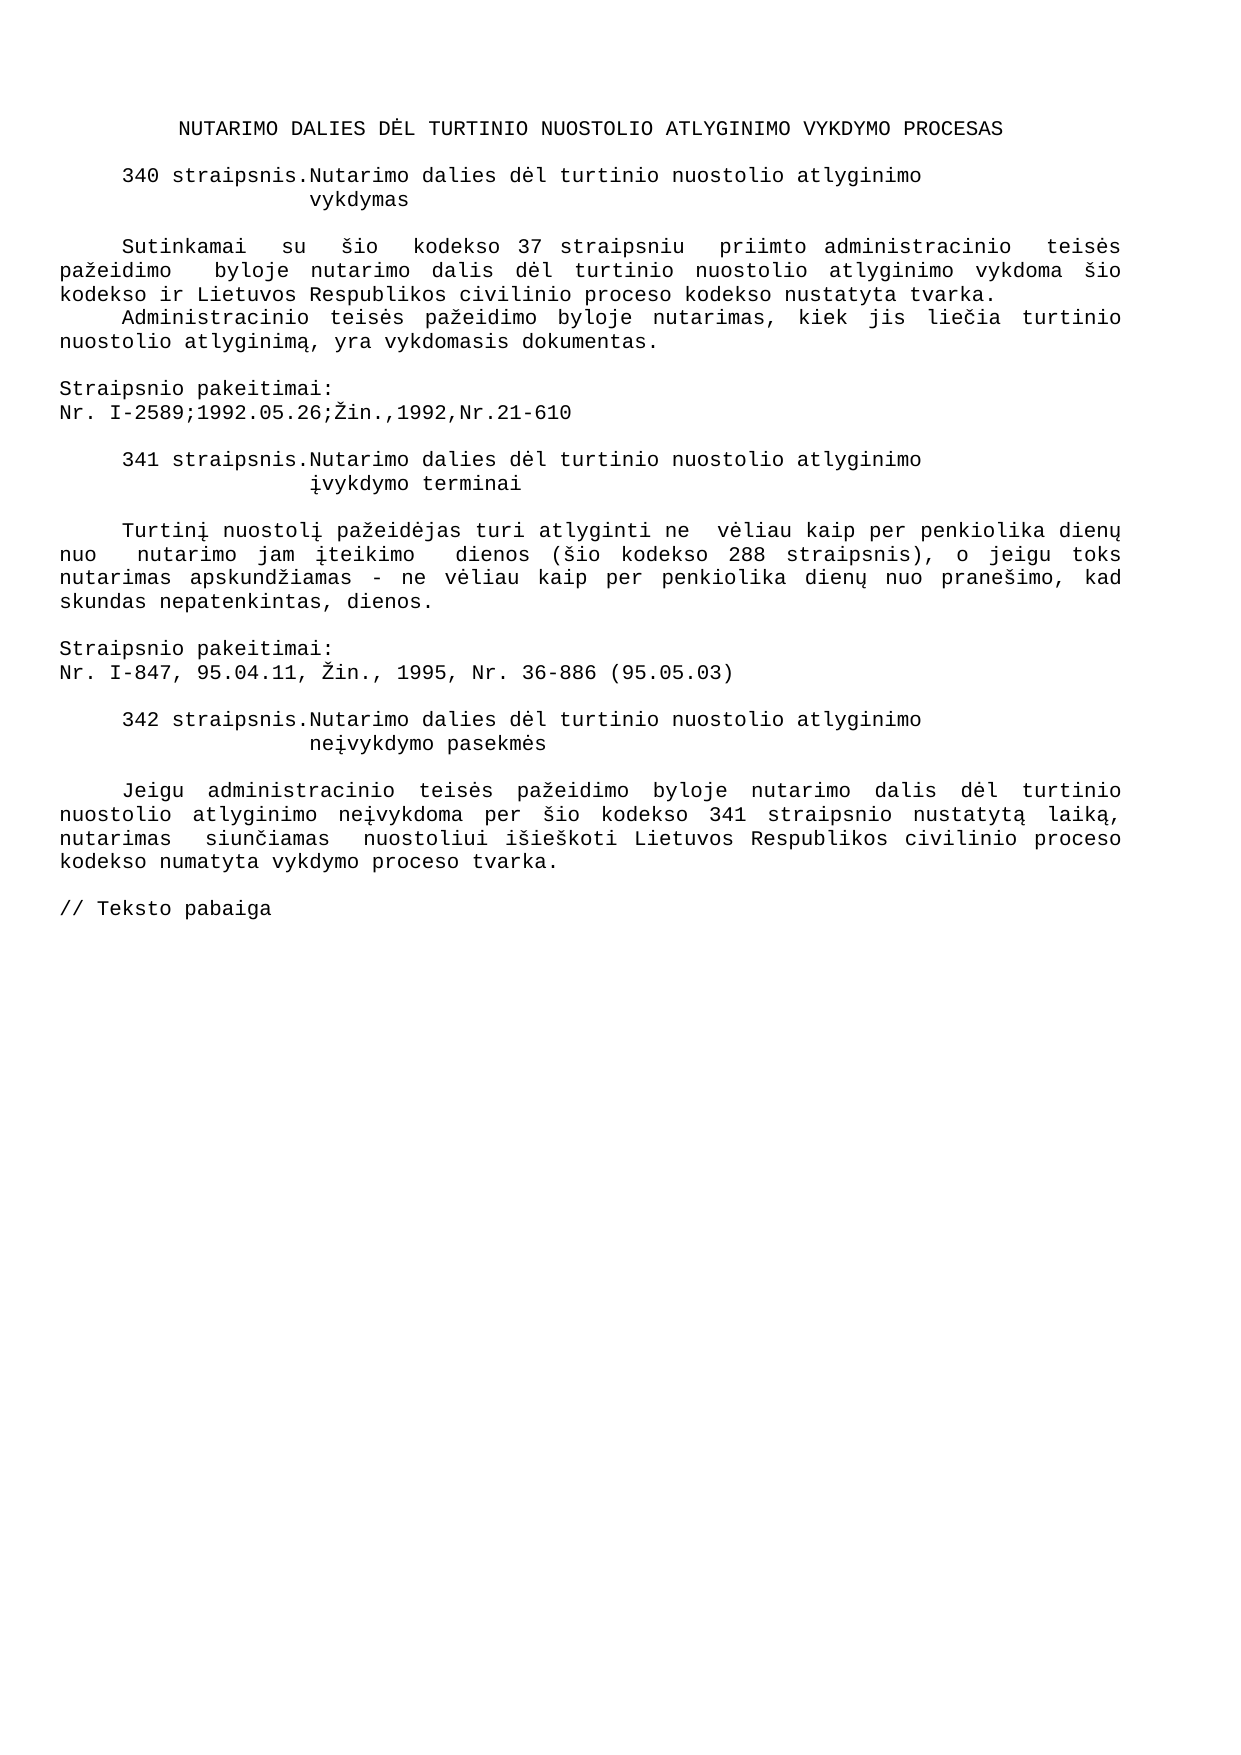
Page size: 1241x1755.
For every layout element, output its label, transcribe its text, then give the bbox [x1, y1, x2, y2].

text 341 straipsnis.Nutarimo dalies dėl turtinio nuostolio atlyginimo [59, 449, 1122, 473]
text Jeigu administracinio teisės pažeidimo byloje nutarimo dalis dėl turtinio nuostolio atlyginimo neįvykdoma per šio kodekso 341 straipsnio nustatytą laiką, nutarimas siunčiamas nuostoliui išieškoti Lietuvos Respublikos civilinio proceso kodekso numatyta vykdymo proceso tvarka. [59, 780, 1122, 875]
text Straipsnio pakeitimai: [59, 638, 1122, 662]
text // Teksto pabaiga [59, 898, 1122, 922]
text Straipsnio pakeitimai: [59, 378, 1122, 402]
text Nr. I-847, 95.04.11, Žin., 1995, Nr. 36-886 (95.05.03) [59, 662, 1122, 686]
text Sutinkamai su šio kodekso 37 straipsniu priimto administracinio teisės pažeidimo byloje nutarimo dalis dėl turtinio nuostolio atlyginimo vykdoma šio kodekso ir Lietuvos Respublikos civilinio proceso kodekso nustatyta tvarka. [59, 236, 1122, 307]
text Nr. I-2589;1992.05.26;Žin.,1992,Nr.21-610 [59, 402, 1122, 426]
text 340 straipsnis.Nutarimo dalies dėl turtinio nuostolio atlyginimo [59, 165, 1122, 189]
text Turtinį nuostolį pažeidėjas turi atlyginti ne vėliau kaip per penkiolika dienų nuo nutarimo jam įteikimo dienos (šio kodekso 288 straipsnis), o jeigu toks nutarimas apskundžiamas - ne vėliau kaip per penkiolika dienų nuo pranešimo, kad skundas nepatenkintas, dienos. [59, 520, 1122, 615]
text vykdymas [59, 189, 1122, 213]
text įvykdymo terminai [59, 473, 1122, 496]
text neįvykdymo pasekmės [59, 733, 1122, 757]
text NUTARIMO DALIES DĖL TURTINIO NUOSTOLIO ATLYGINIMO VYKDYMO PROCESAS [59, 118, 1122, 142]
text Administracinio teisės pažeidimo byloje nutarimas, kiek jis liečia turtinio nuostolio atlyginimą, yra vykdomasis dokumentas. [59, 307, 1122, 354]
text 342 straipsnis.Nutarimo dalies dėl turtinio nuostolio atlyginimo [59, 709, 1122, 733]
